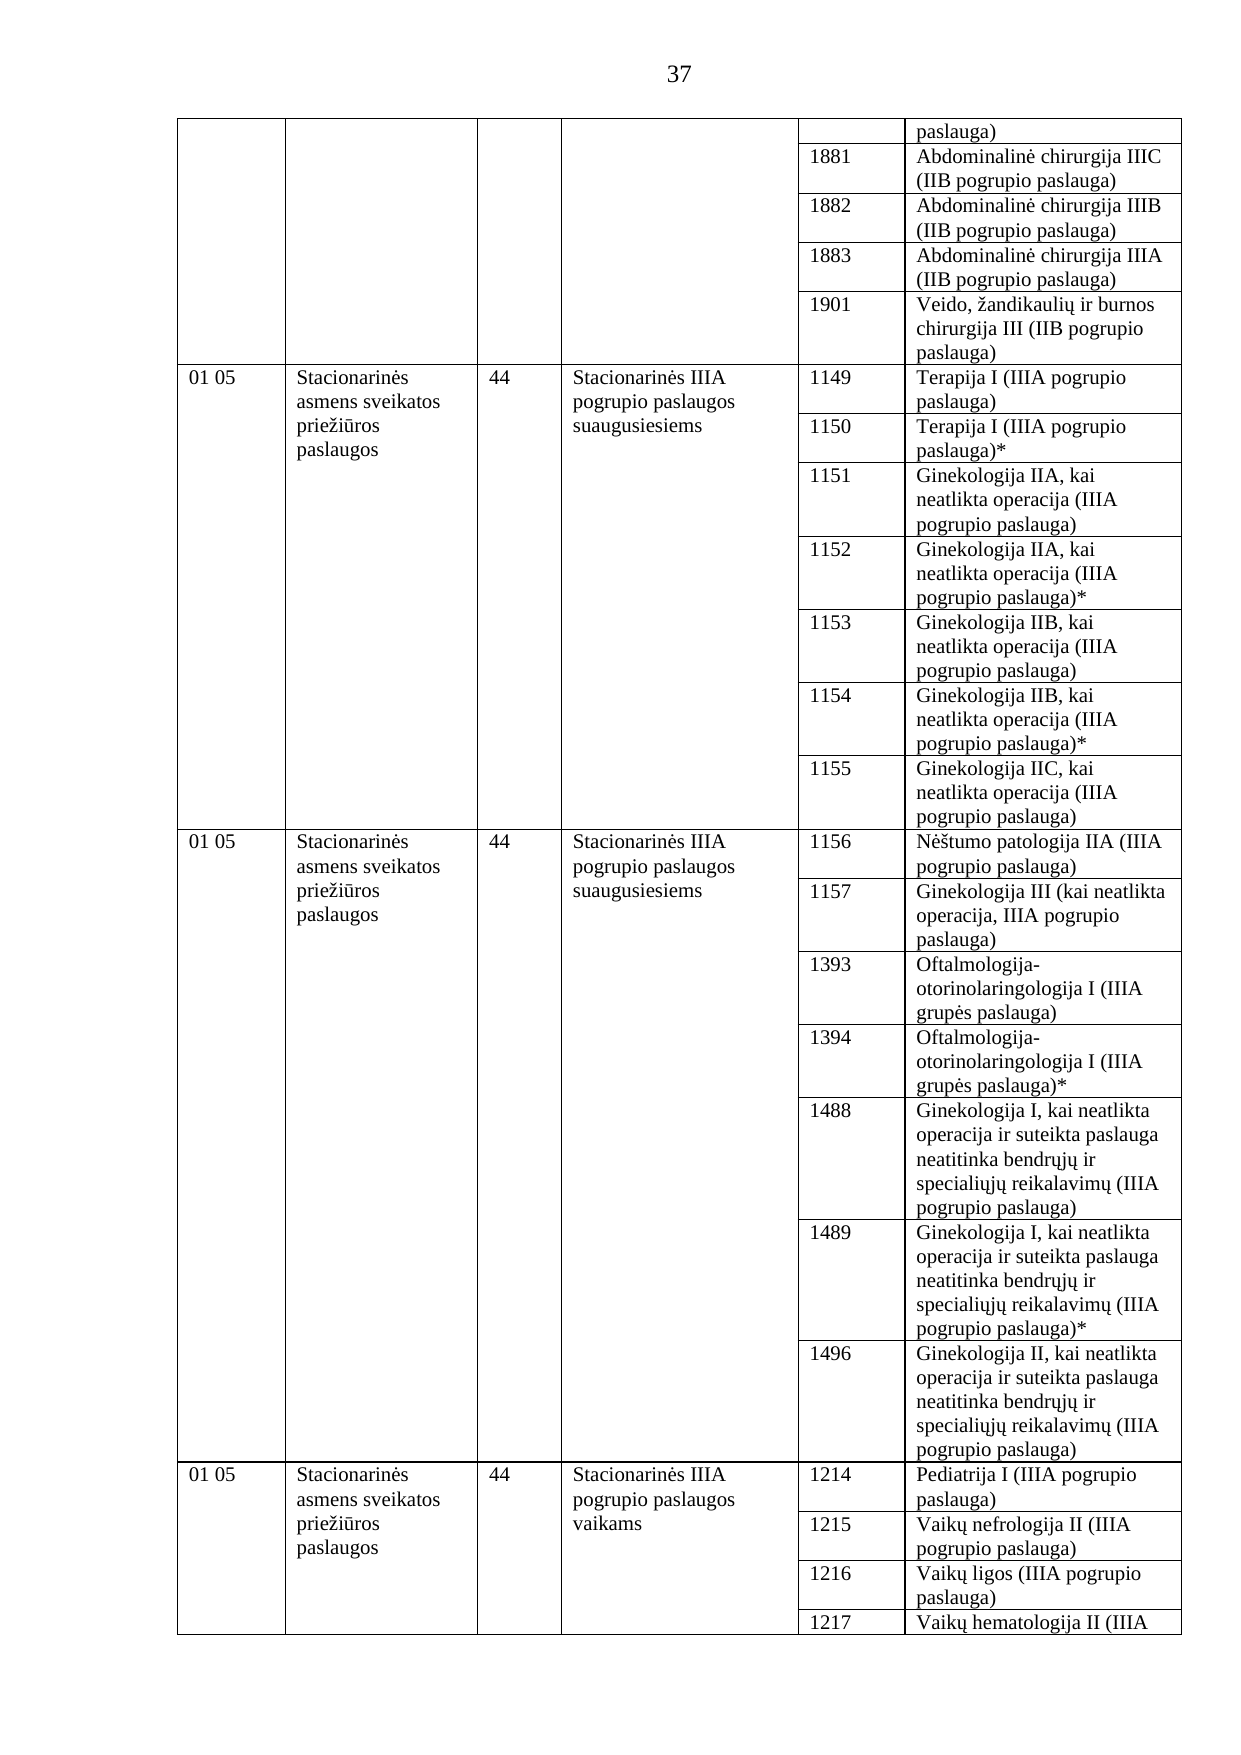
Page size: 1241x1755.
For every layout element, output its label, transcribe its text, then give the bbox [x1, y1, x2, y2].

table_cell Oftalmologija-otorinolaringologija I (IIIA grupės paslauga)* [906, 1025, 1181, 1097]
table_cell 1152 [799, 537, 904, 609]
table_cell [178, 119, 285, 364]
table_cell 1155 [799, 756, 904, 828]
table_cell Stacionarinės asmens sveikatos priežiūros paslaugos [286, 365, 477, 828]
table_cell 1157 [799, 879, 904, 951]
table_cell Ginekologija IIA, kai neatlikta operacija (IIIA pogrupio paslauga)* [906, 537, 1181, 609]
table_cell 1489 [799, 1220, 904, 1340]
table_cell 01 05 [178, 1463, 285, 1634]
table_cell 1151 [799, 463, 904, 536]
table_cell Ginekologija IIC, kai neatlikta operacija (IIIA pogrupio paslauga) [906, 756, 1181, 828]
table_cell Stacionarinės IIIA pogrupio paslaugos vaikams [562, 1463, 798, 1634]
table_cell paslauga) [906, 119, 1181, 143]
table_cell Stacionarinės asmens sveikatos priežiūros paslaugos [286, 830, 477, 1461]
table_cell Stacionarinės asmens sveikatos priežiūros paslaugos [286, 1463, 477, 1634]
table_cell Ginekologija IIB, kai neatlikta operacija (IIIA pogrupio paslauga) [906, 610, 1181, 682]
table_cell Ginekologija IIB, kai neatlikta operacija (IIIA pogrupio paslauga)* [906, 683, 1181, 755]
table_cell Ginekologija I, kai neatlikta operacija ir suteikta paslauga neatitinka bendrųjų ir specialiųjų reikalavimų (IIIA pogrupio paslauga)* [906, 1220, 1181, 1340]
table_cell 01 05 [178, 365, 285, 828]
table_cell 01 05 [178, 830, 285, 1461]
table_cell 1217 [799, 1610, 904, 1634]
table_cell [799, 119, 904, 143]
table_cell 1150 [799, 414, 904, 462]
table_cell 1488 [799, 1098, 904, 1219]
table_cell 1882 [799, 194, 904, 242]
table_cell Vaikų hematologija II (IIIA [906, 1610, 1181, 1634]
table_cell Terapija I (IIIA pogrupio paslauga) [906, 365, 1181, 413]
table_cell 1154 [799, 683, 904, 755]
table_cell 1156 [799, 830, 904, 878]
table_cell Ginekologija I, kai neatlikta operacija ir suteikta paslauga neatitinka bendrųjų ir specialiųjų reikalavimų (IIIA pogrupio paslauga) [906, 1098, 1181, 1219]
table_cell 1901 [799, 292, 904, 364]
table_cell 1883 [799, 243, 904, 291]
table_cell 1214 [799, 1463, 904, 1511]
table_cell Stacionarinės IIIA pogrupio paslaugos suaugusiesiems [562, 365, 798, 828]
table_cell 1149 [799, 365, 904, 413]
table_cell 1881 [799, 144, 904, 192]
table_cell Abdominalinė chirurgija IIIB (IIB pogrupio paslauga) [906, 194, 1181, 242]
table_cell Pediatrija I (IIIA pogrupio paslauga) [906, 1463, 1181, 1511]
table_cell 1394 [799, 1025, 904, 1097]
table_cell 44 [478, 1463, 561, 1634]
table_cell Ginekologija II, kai neatlikta operacija ir suteikta paslauga neatitinka bendrųjų ir specialiųjų reikalavimų (IIIA pogrupio paslauga) [906, 1341, 1181, 1461]
table_cell Nėštumo patologija IIA (IIIA pogrupio paslauga) [906, 830, 1181, 878]
table_cell 1496 [799, 1341, 904, 1461]
table_cell Veido, žandikaulių ir burnos chirurgija III (IIB pogrupio paslauga) [906, 292, 1181, 364]
table_cell 1216 [799, 1561, 904, 1609]
table_cell Vaikų ligos (IIIA pogrupio paslauga) [906, 1561, 1181, 1609]
table_cell 1393 [799, 952, 904, 1024]
table_cell Vaikų nefrologija II (IIIA pogrupio paslauga) [906, 1512, 1181, 1560]
table_cell [286, 119, 477, 364]
table_cell Stacionarinės IIIA pogrupio paslaugos suaugusiesiems [562, 830, 798, 1461]
table_cell 44 [478, 365, 561, 828]
table_cell Ginekologija III (kai neatlikta operacija, IIIA pogrupio paslauga) [906, 879, 1181, 951]
table_cell 1215 [799, 1512, 904, 1560]
table_cell Oftalmologija-otorinolaringologija I (IIIA grupės paslauga) [906, 952, 1181, 1024]
table_cell [562, 119, 798, 364]
table_cell Abdominalinė chirurgija IIIC (IIB pogrupio paslauga) [906, 144, 1181, 192]
table_cell [478, 119, 561, 364]
table_cell Terapija I (IIIA pogrupio paslauga)* [906, 414, 1181, 462]
table_cell 1153 [799, 610, 904, 682]
table_cell 44 [478, 830, 561, 1461]
table_cell Ginekologija IIA, kai neatlikta operacija (IIIA pogrupio paslauga) [906, 463, 1181, 536]
table_cell Abdominalinė chirurgija IIIA (IIB pogrupio paslauga) [906, 243, 1181, 291]
